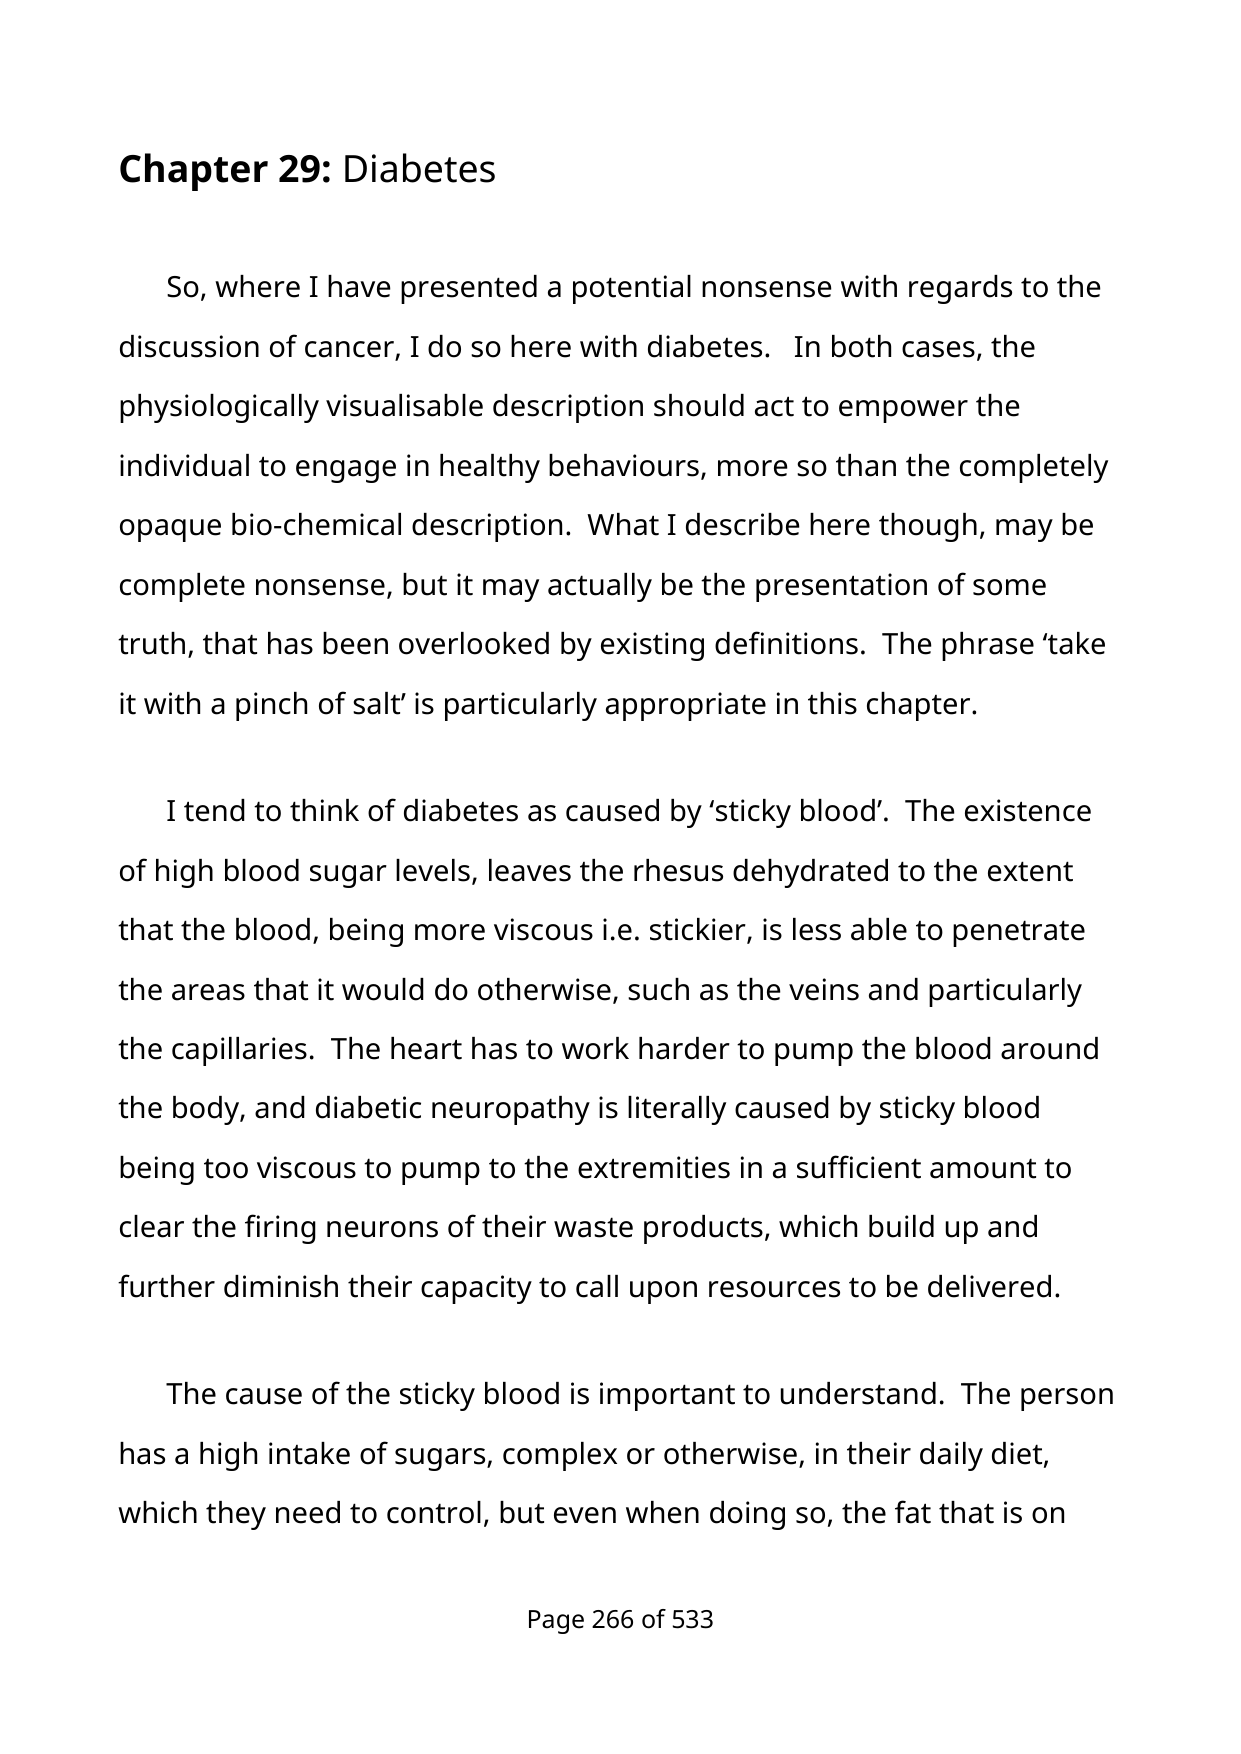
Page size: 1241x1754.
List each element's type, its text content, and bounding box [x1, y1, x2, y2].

text Chapter 29: Diabetes [118, 142, 1122, 193]
text The cause of the sticky blood is important to understand. The person has a high intake of sugars, complex or otherwise, in their daily diet, which they need to control, but even when doing so, the fat that is on [118, 1373, 1122, 1532]
text I tend to think of diabetes as caused by ‘sticky blood’. The existence of high blood sugar levels, leaves the rhesus dehydrated to the extent that the blood, being more viscous i.e. stickier, is less able to penetrate the areas that it would do otherwise, such as the veins and particularly the capillaries. The heart has to work harder to pump the blood around the body, and diabetic neuropathy is literally caused by sticky blood being too viscous to pump to the extremities in a sufficient amount to clear the firing neurons of their waste products, which build up and further diminish their capacity to call upon resources to be delivered. [118, 790, 1122, 1306]
text So, where I have presented a potential nonsense with regards to the discussion of cancer, I do so here with diabetes. In both cases, the physiologically visualisable description should act to empower the individual to engage in healthy behaviours, more so than the completely opaque bio-chemical description. What I describe here though, may be complete nonsense, but it may actually be the presentation of some truth, that has been overlooked by existing definitions. The phrase ‘take it with a pinch of salt’ is particularly appropriate in this chapter. [118, 267, 1122, 723]
